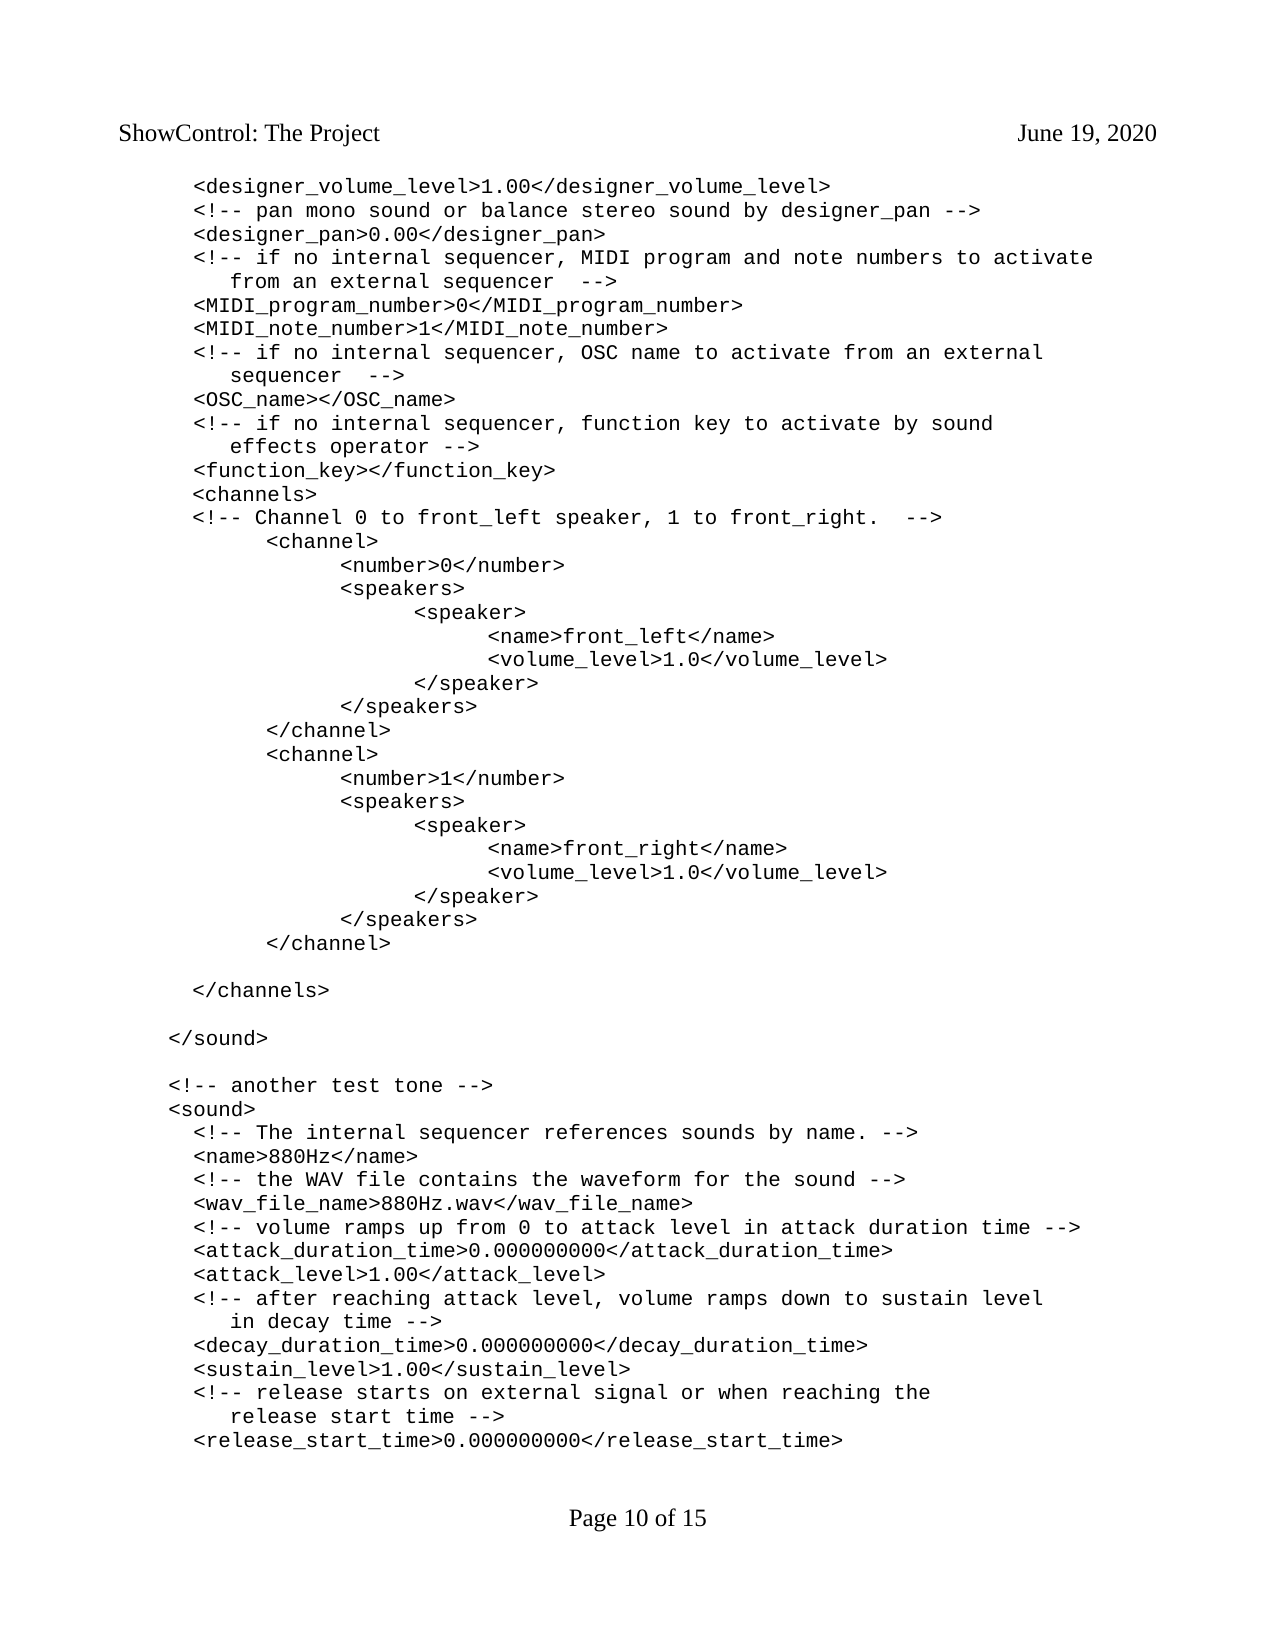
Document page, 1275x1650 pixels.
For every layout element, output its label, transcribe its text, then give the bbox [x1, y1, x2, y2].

text in decay time --> [118, 1311, 1157, 1335]
text </channel> [118, 720, 1157, 744]
text <speakers> [118, 791, 1157, 815]
text <sound> [118, 1098, 1157, 1122]
text <!-- another test tone --> [118, 1075, 1157, 1098]
text </speakers> [118, 697, 1157, 720]
text release start time --> [118, 1406, 1157, 1429]
text <channels> [118, 484, 1157, 507]
text <speaker> [118, 815, 1157, 838]
text <!-- The internal sequencer references sounds by name. --> [118, 1122, 1157, 1146]
text <attack_level>1.00</attack_level> [118, 1264, 1157, 1288]
text <channel> [118, 744, 1157, 767]
text </speaker> [118, 673, 1157, 697]
text </channels> [118, 980, 1157, 1004]
text <name>front_right</name> [118, 838, 1157, 862]
text <!-- after reaching attack level, volume ramps down to sustain level [118, 1288, 1157, 1311]
text <!-- Channel 0 to front_left speaker, 1 to front_right. --> [118, 507, 1157, 531]
text </speakers> [118, 909, 1157, 933]
text <decay_duration_time>0.000000000</decay_duration_time> [118, 1335, 1157, 1359]
text <speaker> [118, 602, 1157, 626]
text <volume_level>1.0</volume_level> [118, 862, 1157, 886]
text <!-- the WAV file contains the waveform for the sound --> [118, 1169, 1157, 1193]
text <OSC_name></OSC_name> [118, 389, 1157, 413]
text <release_start_time>0.000000000</release_start_time> [118, 1429, 1157, 1453]
text <number>1</number> [118, 767, 1157, 791]
text </sound> [118, 1028, 1157, 1051]
text <channel> [118, 531, 1157, 555]
text <MIDI_program_number>0</MIDI_program_number> [118, 294, 1157, 318]
text <sustain_level>1.00</sustain_level> [118, 1359, 1157, 1382]
text <speakers> [118, 578, 1157, 602]
text <designer_volume_level>1.00</designer_volume_level> [118, 176, 1157, 200]
text <name>880Hz</name> [118, 1146, 1157, 1169]
text <designer_pan>0.00</designer_pan> [118, 224, 1157, 247]
text <function_key></function_key> [118, 460, 1157, 484]
text </channel> [118, 933, 1157, 957]
text <!-- if no internal sequencer, function key to activate by sound [118, 413, 1157, 436]
text <!-- if no internal sequencer, OSC name to activate from an external [118, 342, 1157, 366]
text <!-- if no internal sequencer, MIDI program and note numbers to activate [118, 247, 1157, 271]
text <number>0</number> [118, 555, 1157, 578]
text <attack_duration_time>0.000000000</attack_duration_time> [118, 1240, 1157, 1264]
text sequencer --> [118, 366, 1157, 389]
text <wav_file_name>880Hz.wav</wav_file_name> [118, 1193, 1157, 1217]
text <!-- release starts on external signal or when reaching the [118, 1382, 1157, 1406]
text </speaker> [118, 886, 1157, 909]
text <name>front_left</name> [118, 626, 1157, 649]
text <!-- volume ramps up from 0 to attack level in attack duration time --> [118, 1217, 1157, 1240]
text <volume_level>1.0</volume_level> [118, 649, 1157, 673]
text <!-- pan mono sound or balance stereo sound by designer_pan --> [118, 200, 1157, 224]
text effects operator --> [118, 436, 1157, 460]
text from an external sequencer --> [118, 271, 1157, 294]
text <MIDI_note_number>1</MIDI_note_number> [118, 318, 1157, 342]
